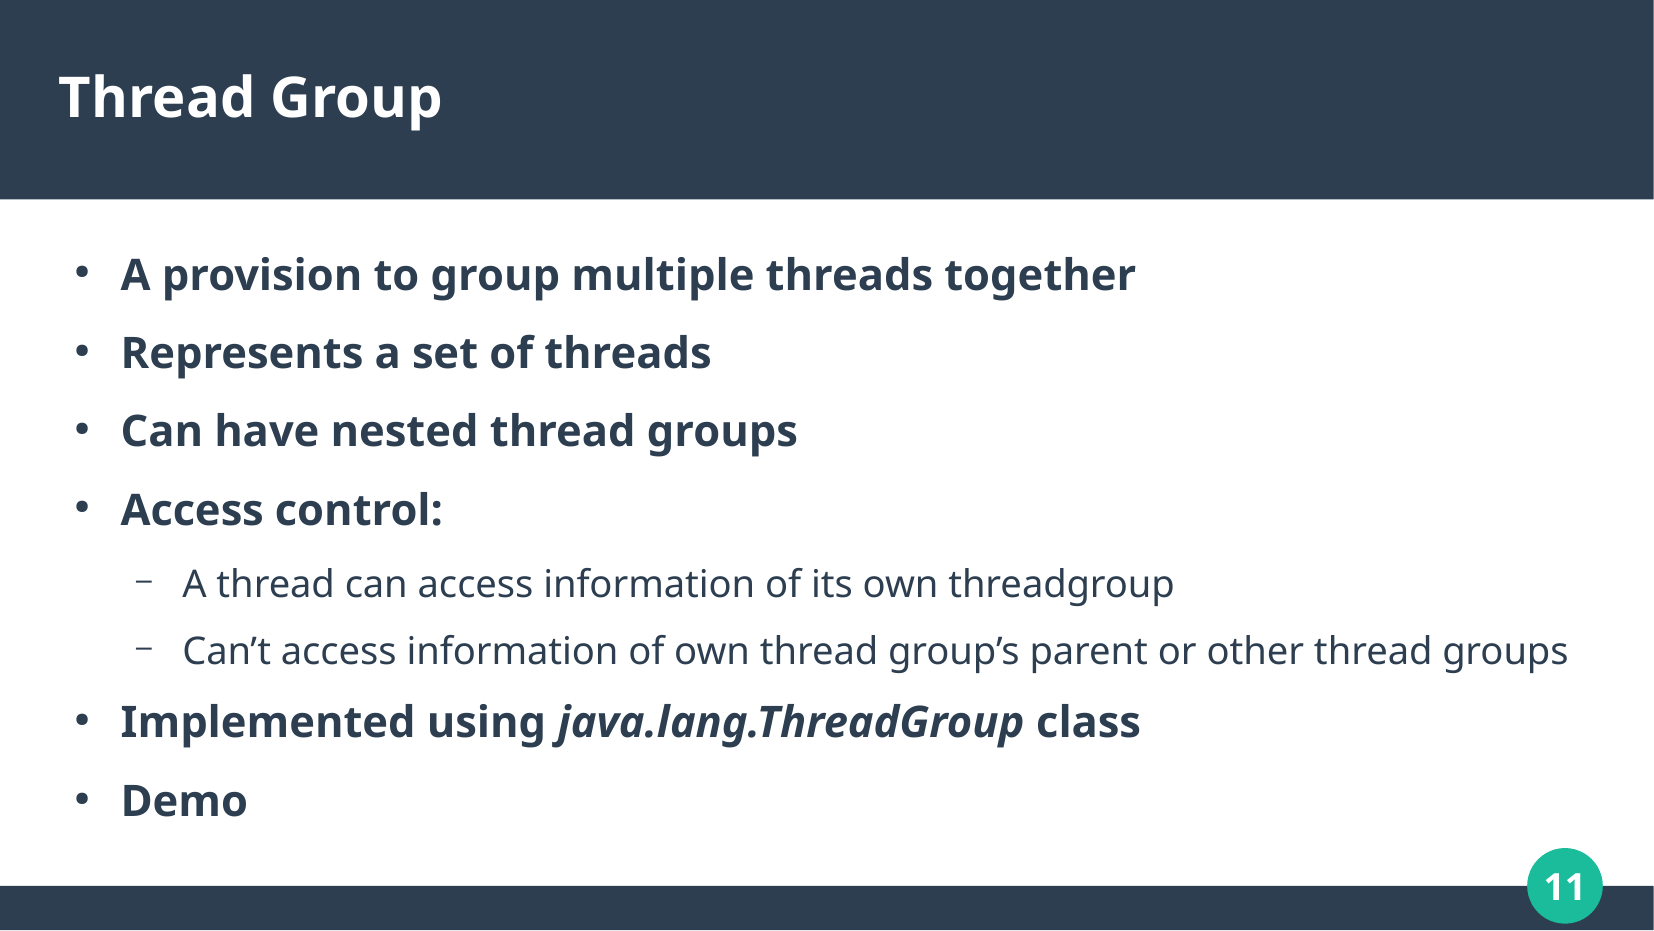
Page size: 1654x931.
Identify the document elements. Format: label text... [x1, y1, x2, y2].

list A provision to group multiple threads together Represents a set of threads Can have nested thread groups Access control: A thread can access information of its own threadgroup Can’t access information of own thread group’s parent or other thread groups Implemented using java.lang.ThreadGroup class Demo [59, 243, 1595, 864]
title Thread Group [59, 37, 1595, 155]
